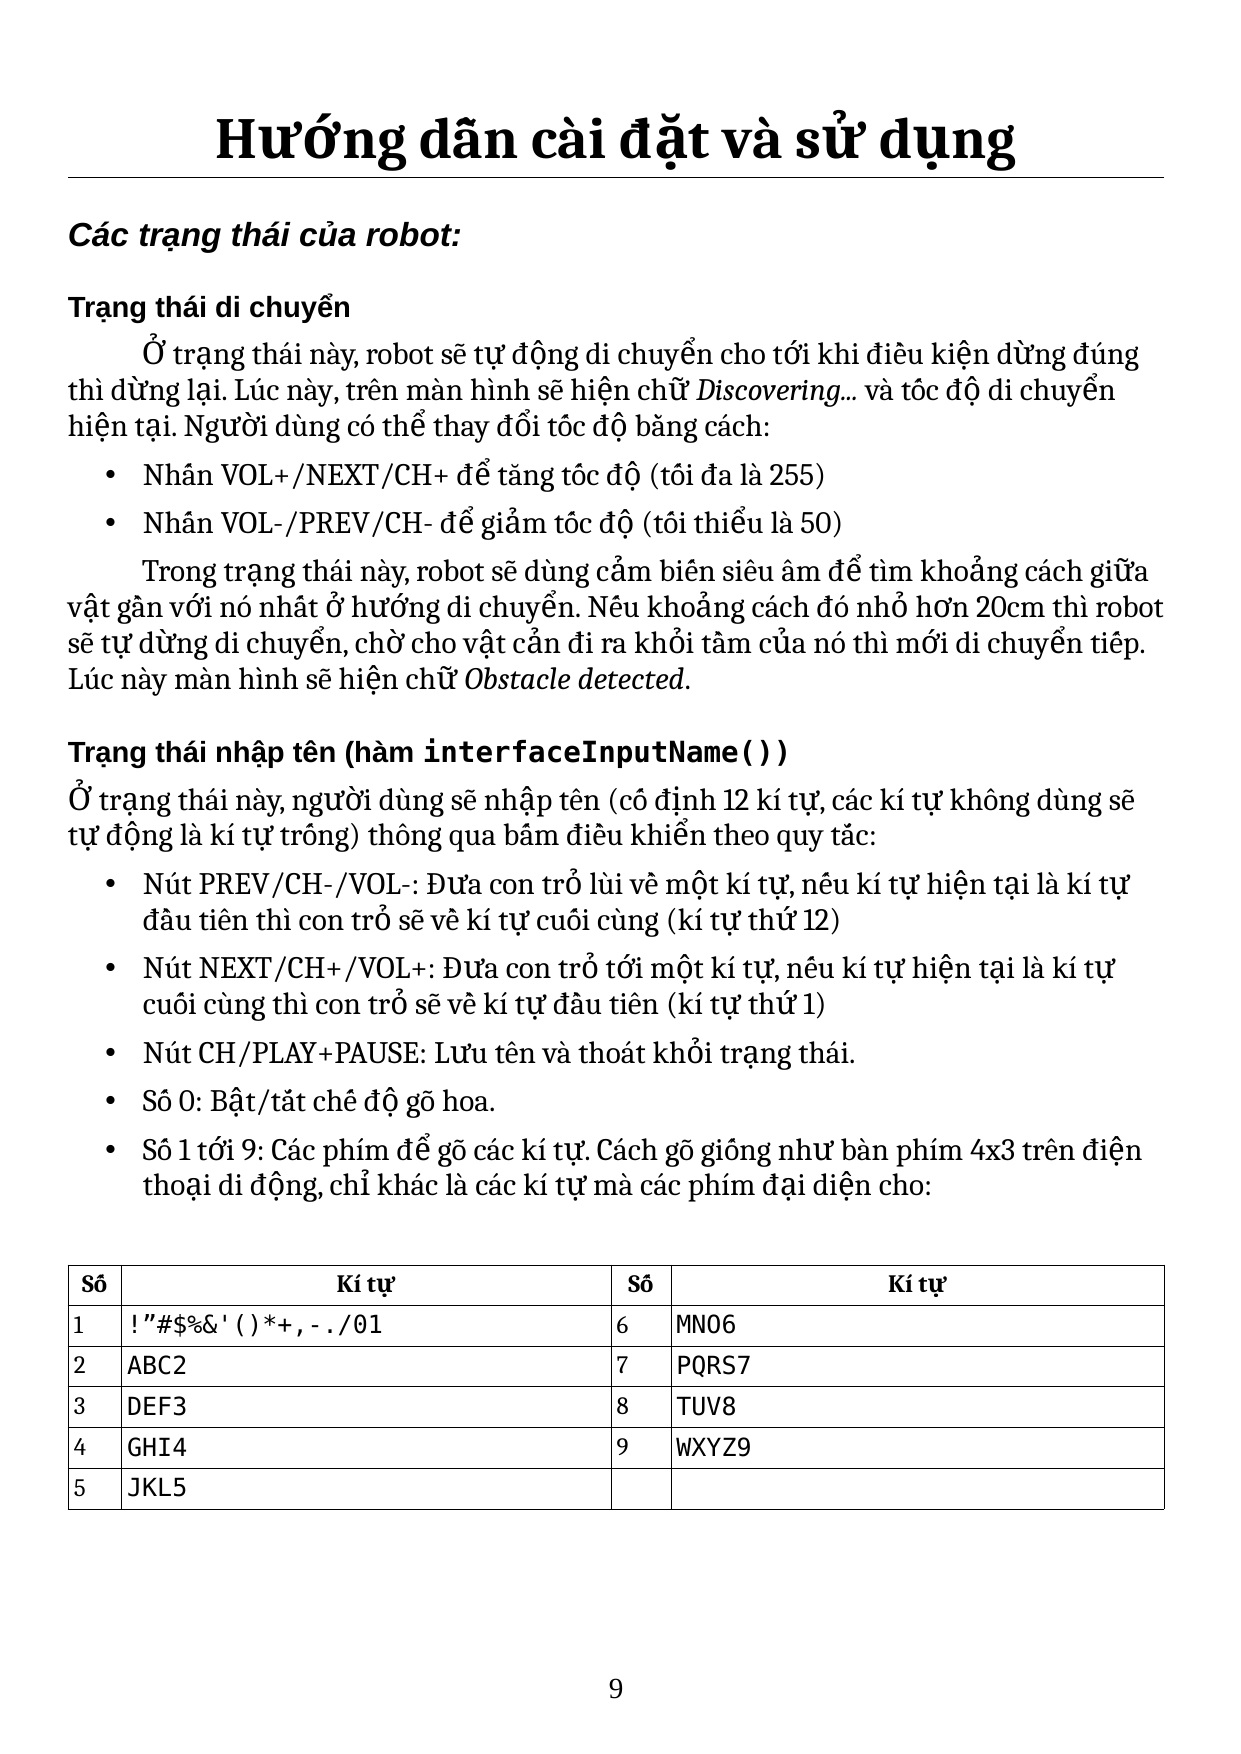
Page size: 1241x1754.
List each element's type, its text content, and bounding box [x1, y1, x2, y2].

list Nút CH/PLAY+PAUSE: Lưu tên và thoát khỏi trạng thái. [105, 1035, 1164, 1071]
list Nhấn VOL+/NEXT/CH+ để tăng tốc độ (tối đa là 255) [105, 457, 1164, 493]
table_header Kí tự [672, 1266, 1164, 1305]
list Nút PREV/CH-/VOL-: Đưa con trỏ lùi về một kí tự, nếu kí tự hiện tại là kí tự đầu tiên thì con trỏ sẽ về kí tự cuối cùng (kí tự thứ 12) [105, 866, 1164, 938]
list Nút NEXT/CH+/VOL+: Đưa con trỏ tới một kí tự, nếu kí tự hiện tại là kí tự cuối cùng thì con trỏ sẽ về kí tự đầu tiên (kí tự thứ 1) [105, 951, 1164, 1022]
table_cell GHI4 [122, 1428, 611, 1468]
text Trong trạng thái này, robot sẽ dùng cảm biến siêu âm để tìm khoảng cách giữa vật gần với nó nhất ở hướng di chuyển. Nếu khoảng cách đó nhỏ hơn 20cm thì robot sẽ tự dừng di chuyển, chờ cho vật cản đi ra khỏi tầm của nó thì mới di chuyển tiếp. Lúc này màn hình sẽ hiện chữ Obstacle detected. [68, 554, 1164, 697]
table_cell MNO6 [672, 1306, 1164, 1346]
table_cell 7 [612, 1347, 671, 1386]
text Ở trạng thái này, người dùng sẽ nhập tên (cố định 12 kí tự, các kí tự không dùng sẽ tự động là kí tự trống) thông qua bấm điều khiển theo quy tắc: [68, 782, 1164, 854]
table_cell 4 [69, 1428, 121, 1468]
list Số 0: Bật/tắt chế độ gõ hoa. [105, 1083, 1164, 1119]
table_header Số [69, 1266, 121, 1305]
table_cell 6 [612, 1306, 671, 1346]
table_cell JKL5 [122, 1469, 611, 1508]
text Ở trạng thái này, robot sẽ tự động di chuyển cho tới khi điều kiện dừng đúng thì dừng lại. Lúc này, trên màn hình sẽ hiện chữ Discovering... và tốc độ di chuyển hiện tại. Người dùng có thể thay đổi tốc độ bằng cách: [68, 337, 1164, 444]
subtitle Các trạng thái của robot: [68, 214, 1164, 253]
list Số 1 tới 9: Các phím để gõ các kí tự. Cách gõ giống như bàn phím 4x3 trên điện thoại di động, chỉ khác là các kí tự mà các phím đại diện cho: [105, 1132, 1164, 1204]
list Nhấn VOL-/PREV/CH- để giảm tốc độ (tối thiểu là 50) [105, 505, 1164, 541]
subtitle Hướng dẫn cài đặt và sử dụng [68, 101, 1164, 177]
table_header Số [612, 1266, 671, 1305]
table_cell 8 [612, 1387, 671, 1427]
table_cell !”#$%&'()*+,-./01 [122, 1306, 611, 1346]
subtitle Trạng thái nhập tên (hàm interfaceInputName()) [68, 735, 1164, 769]
table_cell DEF3 [122, 1387, 611, 1427]
table_cell 1 [69, 1306, 121, 1346]
table_cell ABC2 [122, 1347, 611, 1386]
table_cell 3 [69, 1387, 121, 1427]
table_cell 5 [69, 1469, 121, 1508]
table_cell 2 [69, 1347, 121, 1386]
table_cell [672, 1469, 1164, 1508]
table_header Kí tự [122, 1266, 611, 1305]
table_cell [612, 1469, 671, 1508]
subtitle Trạng thái di chuyển [68, 291, 1164, 324]
table_cell 9 [612, 1428, 671, 1468]
table_cell TUV8 [672, 1387, 1164, 1427]
table_cell WXYZ9 [672, 1428, 1164, 1468]
table_cell PQRS7 [672, 1347, 1164, 1386]
